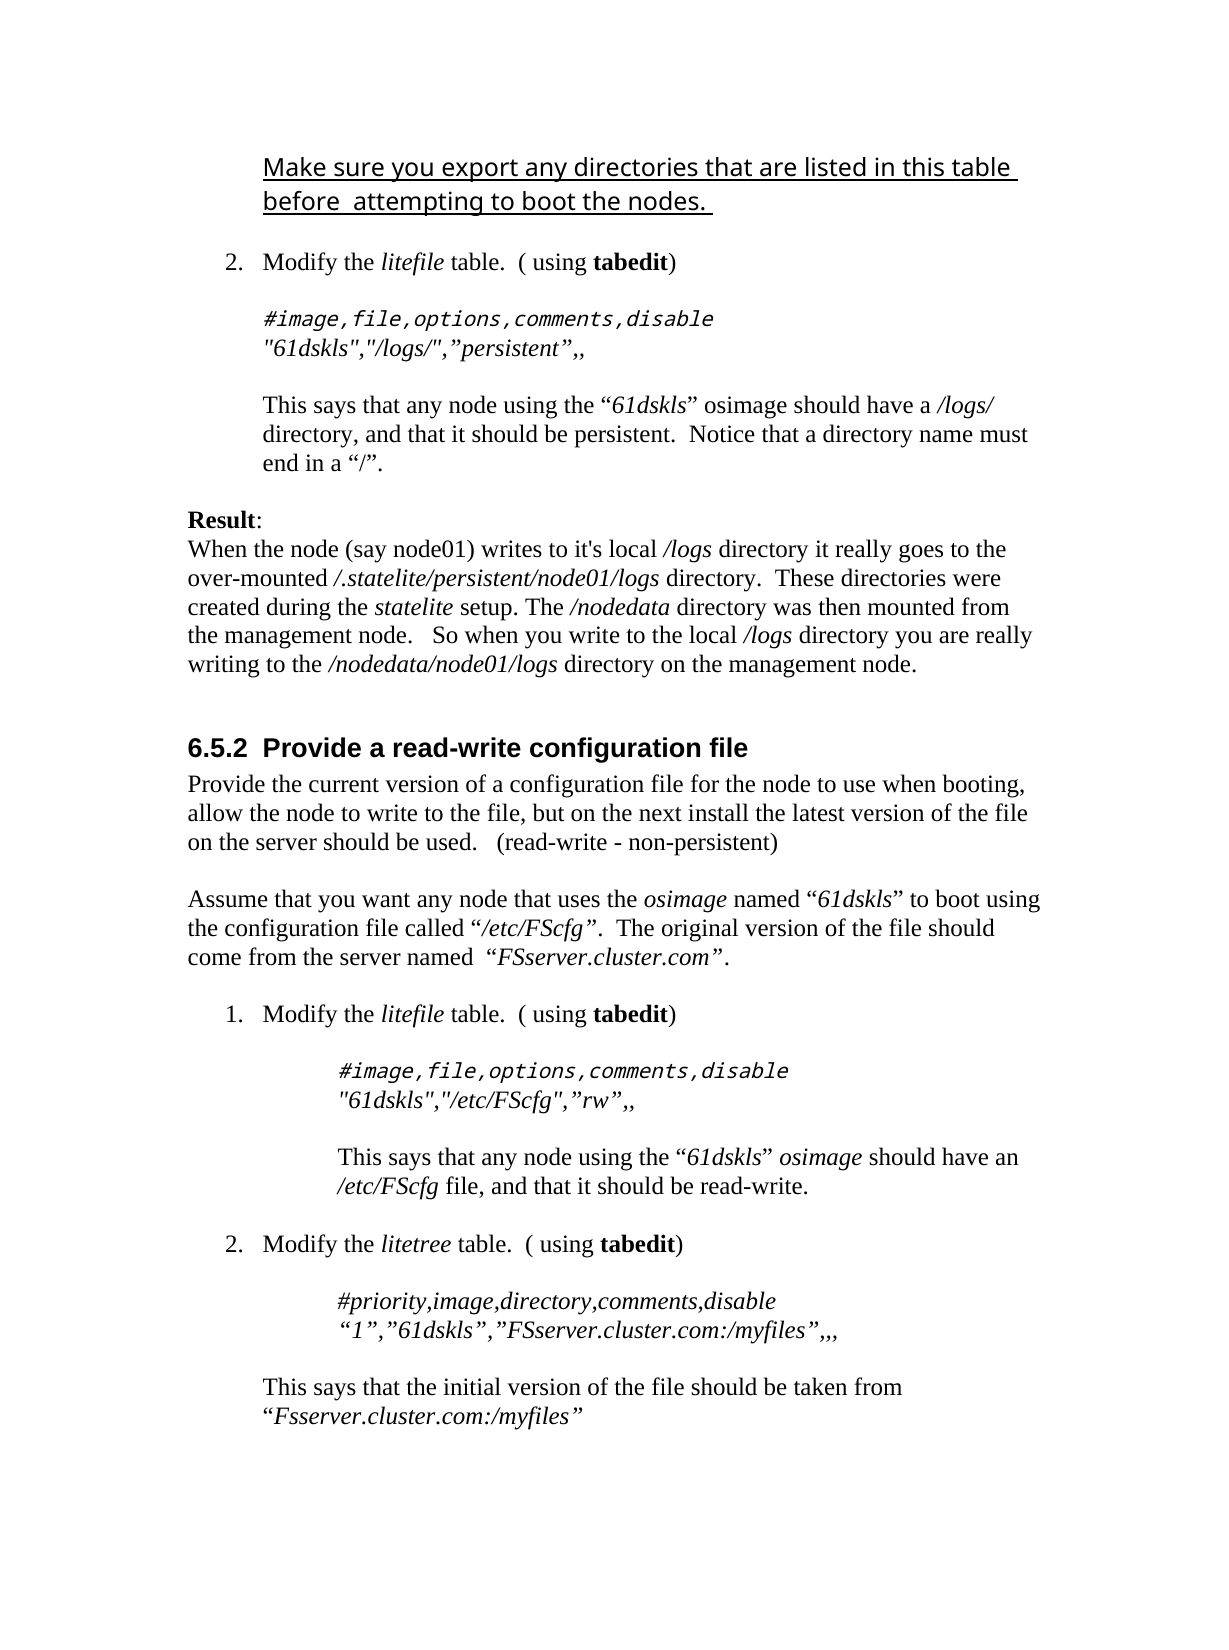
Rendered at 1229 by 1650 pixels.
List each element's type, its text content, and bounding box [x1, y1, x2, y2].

list #image,file,options,comments,disable [225, 1057, 1041, 1085]
list Modify the litetree table. ( using tabedit) [225, 1229, 1041, 1257]
list Result: [150, 505, 1041, 534]
list When the node (say node01) writes to it's local /logs directory it really goes to the over-mounted /.statelite/persistent/node01/logs directory. These directories were created during the statelite setup. The /nodedata directory was then mounted from the management node. So when you write to the local /logs directory you are really writing to the /nodedata/node01/logs directory on the management node. [150, 534, 1041, 678]
text Assume that you want any node that uses the osimage named “61dskls” to boot using the configuration file called “/etc/FScfg”. The original version of the file should come from the server named “FSserver.cluster.com”. [187, 884, 1041, 970]
text This says that any node using the “61dskls” osimage should have a /logs/ directory, and that it should be persistent. Notice that a directory name must end in a “/”. [262, 390, 1041, 477]
list #priority,image,directory,comments,disable [225, 1286, 1041, 1315]
list “1”,”61dskls”,”FSserver.cluster.com:/myfiles”,,, [300, 1315, 1041, 1344]
list "61dskls","/etc/FScfg",”rw”,, [225, 1085, 1041, 1114]
text This says that the initial version of the file should be taken from “Fsserver.cluster.com:/myfiles” [262, 1372, 1041, 1430]
list Modify the litefile table. ( using tabedit) [225, 247, 1041, 276]
text Provide the current version of a configuration file for the node to use when booting, allow the node to write to the file, but on the next install the latest version of the file on the server should be used. (read-write - non-persistent) [187, 769, 1041, 855]
text #image,file,options,comments,disable [187, 304, 1041, 333]
list Modify the litefile table. ( using tabedit) [225, 999, 1041, 1028]
list This says that any node using the “61dskls” osimage should have an /etc/FScfg file, and that it should be read-write. [300, 1142, 1041, 1200]
text "61dskls","/logs/",”persistent”,, [187, 333, 1041, 362]
text Make sure you export any directories that are listed in this table before attempting to boot the nodes. [262, 150, 1041, 218]
subtitle Provide a read-write configuration file [187, 732, 1041, 763]
